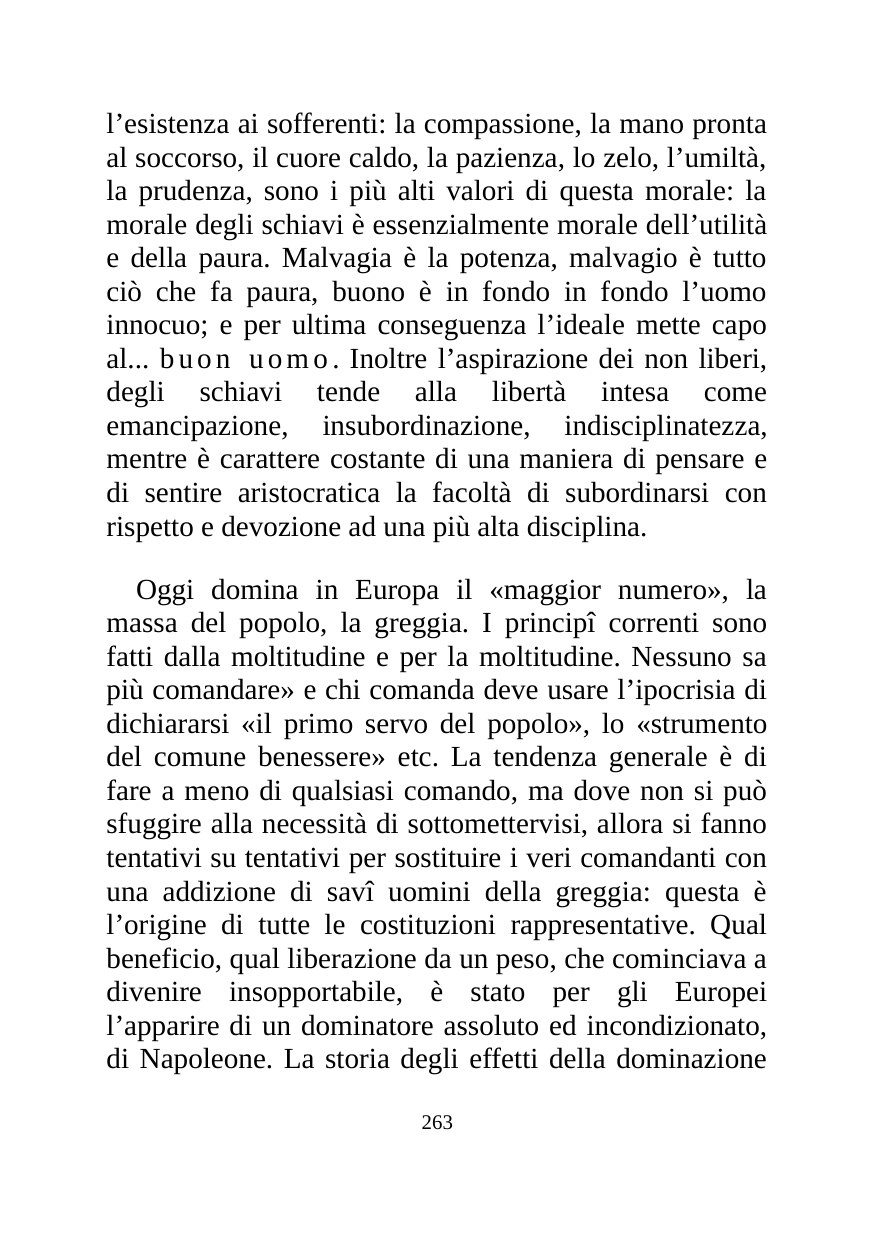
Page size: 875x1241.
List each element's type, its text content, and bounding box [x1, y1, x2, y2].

text Oggi domina in Europa il «maggior numero», la massa del popolo, la greggia. I principî correnti sono fatti dalla moltitudine e per la moltitudine. Nessuno sa più comandare» e chi comanda deve usare l’ipocrisia di dichiararsi «il primo servo del popolo», lo «strumento del comune benessere» etc. La tendenza generale è di fare a meno di qualsiasi comando, ma dove non si può sfuggire alla necessità di sottomettervisi, allora si fanno tentativi su tentativi per sostituire i veri comandanti con una addizione di savî uomini della greggia: questa è l’origine di tutte le costituzioni rappresentative. Qual beneficio, qual liberazione da un peso, che cominciava a divenire insopportabile, è stato per gli Europei l’apparire di un dominatore assoluto ed incondizionato, di Napoleone. La storia degli effetti della dominazione [106, 572, 768, 1075]
text l’esistenza ai sofferenti: la compassione, la mano pronta al soccorso, il cuore caldo, la pazienza, lo zelo, l’umiltà, la prudenza, sono i più alti valori di questa morale: la morale degli schiavi è essenzialmente morale dell’utilità e della paura. Malvagia è la potenza, malvagio è tutto ciò che fa paura, buono è in fondo in fondo l’uomo innocuo; e per ultima conseguenza l’ideale mette capo al... buon uomo. Inoltre l’aspirazione dei non liberi, degli schiavi tende alla libertà intesa come emancipazione, insubordinazione, indisciplinatezza, mentre è carattere costante di una maniera di pensare e di sentire aristocratica la facoltà di subordinarsi con rispetto e devozione ad una più alta disciplina. [106, 106, 768, 542]
